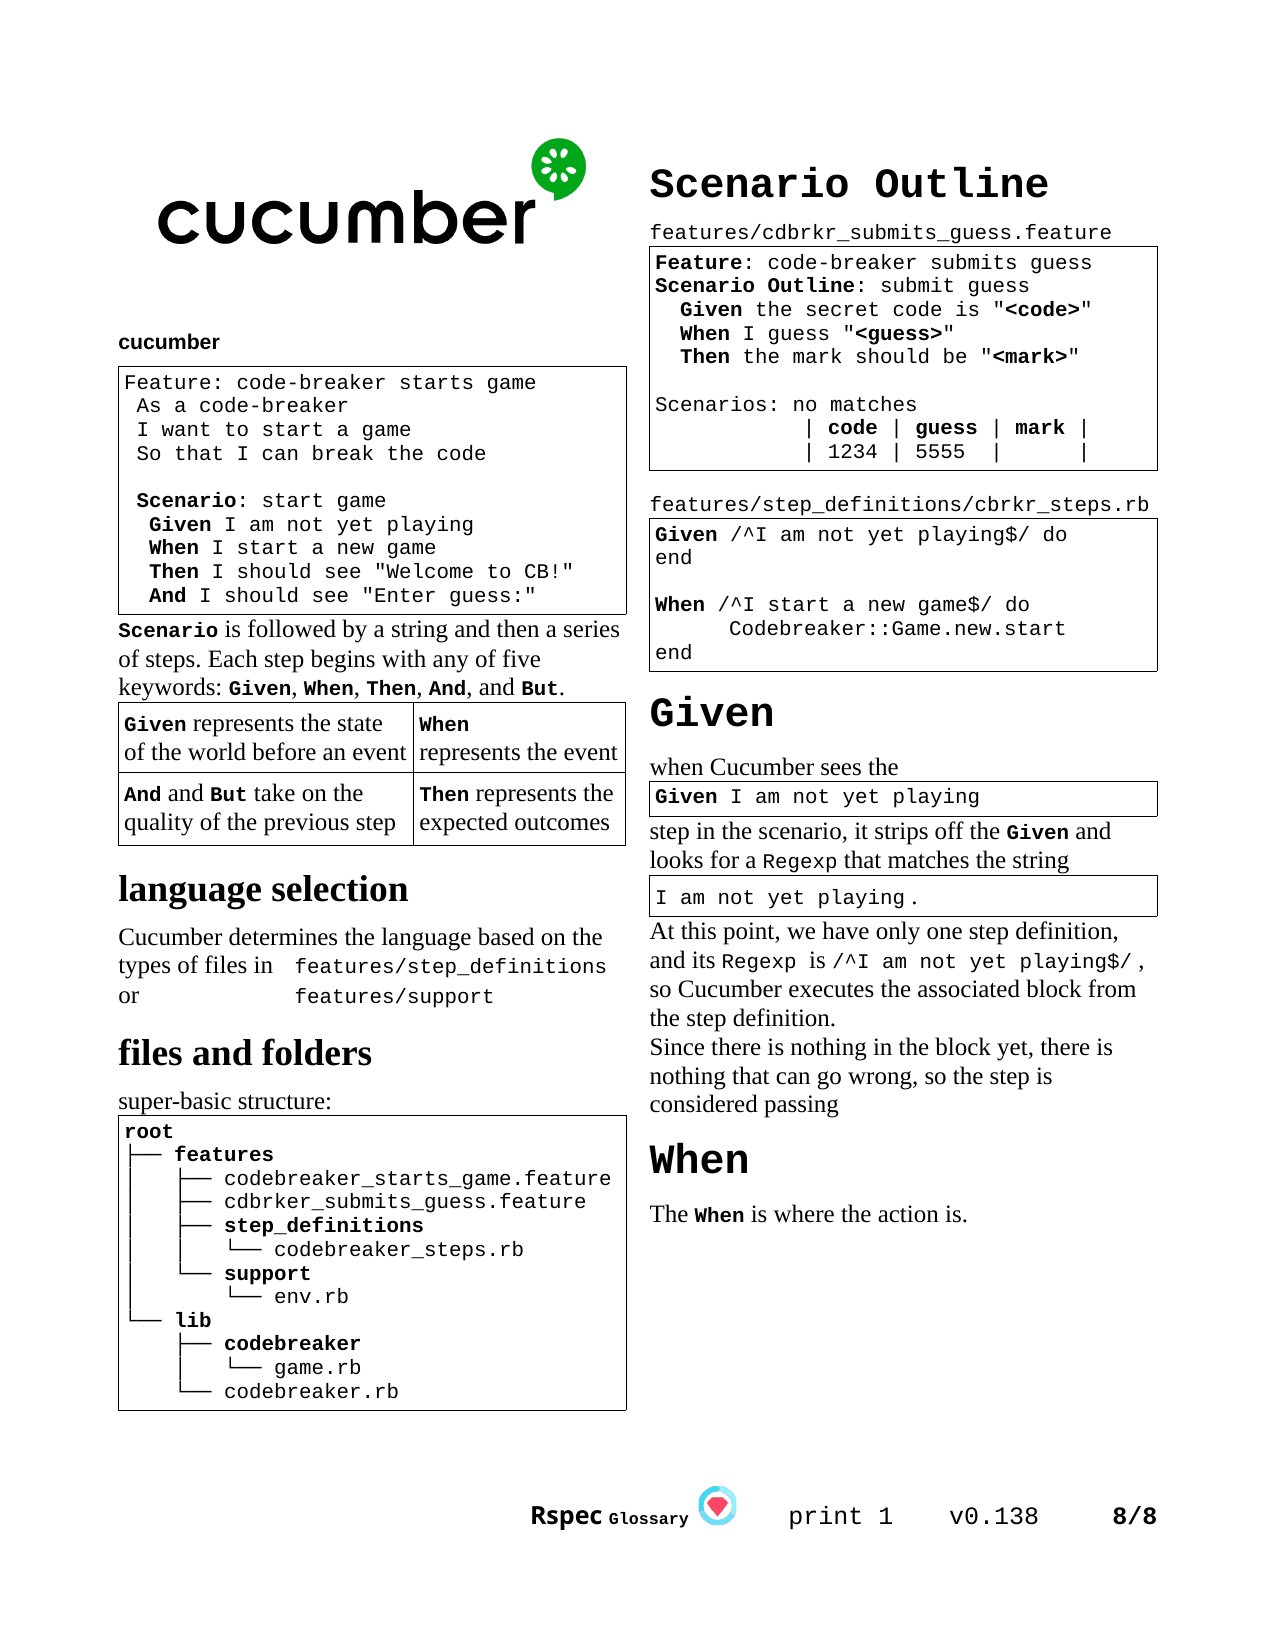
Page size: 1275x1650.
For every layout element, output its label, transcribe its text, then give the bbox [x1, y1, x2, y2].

text or features/support [118, 980, 626, 1009]
table_header root ├── features │ ├── codebreaker_starts_game.feature │ ├── cdbrker_submits_guess.feature │ ├── step_definitions │ │ └── codebreaker_steps.rb │ └── support │ └── env.rb └── lib ├── codebreaker │ └── game.rb └── codebreaker.rb [119, 1116, 626, 1410]
table_header Given /^I am not yet playing$/ do end When /^I start a new game$/ do Codebreaker::Game.new.start end [650, 519, 1157, 671]
text when Cucumber sees the [649, 752, 1157, 781]
subtitle cucumber [118, 329, 626, 353]
text step in the scenario, it strips off the Given and looks for a Regexp that matches the string [649, 817, 1157, 875]
text Since there is nothing in the block yet, there is nothing that can go wrong, so the step is considered passing [649, 1032, 1157, 1118]
table_header When represents the event [414, 703, 625, 772]
table_header Given represents the state of the world before an event [119, 703, 413, 772]
subtitle Scenario Outline [649, 163, 1157, 210]
text super-basic structure: [118, 1086, 626, 1115]
subtitle language selection [118, 866, 626, 909]
table_cell Then represents the expected outcomes [414, 773, 625, 845]
text features/step_definitions/cbrkr_steps.rb [649, 494, 1157, 518]
table_header Feature: code-breaker starts game As a code-breaker I want to start a game So that I can break the code Scenario: start game Given I am not yet playing When I start a new game Then I should see "Welcome to CB!" And I should see "Enter guess:" [119, 367, 626, 614]
table_header I am not yet playing . [650, 876, 1157, 916]
text Scenario is followed by a string and then a series of steps. Each step begins with any of five keywords: Given, When, Then, And, and But. [118, 615, 626, 702]
subtitle When [649, 1139, 1157, 1186]
text features/cdbrkr_submits_guess.feature [649, 222, 1157, 246]
table_header Given I am not yet playing [650, 782, 1157, 816]
subtitle Given [649, 692, 1157, 739]
picture [698, 1486, 737, 1525]
table_header Feature: code-breaker submits guess Scenario Outline: submit guess Given the secret code is "<code>" When I guess "<guess>" Then the mark should be "<mark>" Scenarios: no matches | code | guess | mark | | 1234 | 5555 | | [650, 247, 1157, 470]
table_cell And and But take on the quality of the previous step [119, 773, 413, 845]
picture [118, 118, 626, 284]
text Cucumber determines the language based on the types of files in features/step_definitions [118, 922, 626, 980]
subtitle files and folders [118, 1030, 626, 1073]
text At this point, we have only one step definition, and its Regexp is /^I am not yet playing$/ , so Cucumber executes the associated block from the step definition. [649, 917, 1157, 1032]
text The When is where the action is. [649, 1199, 1157, 1228]
